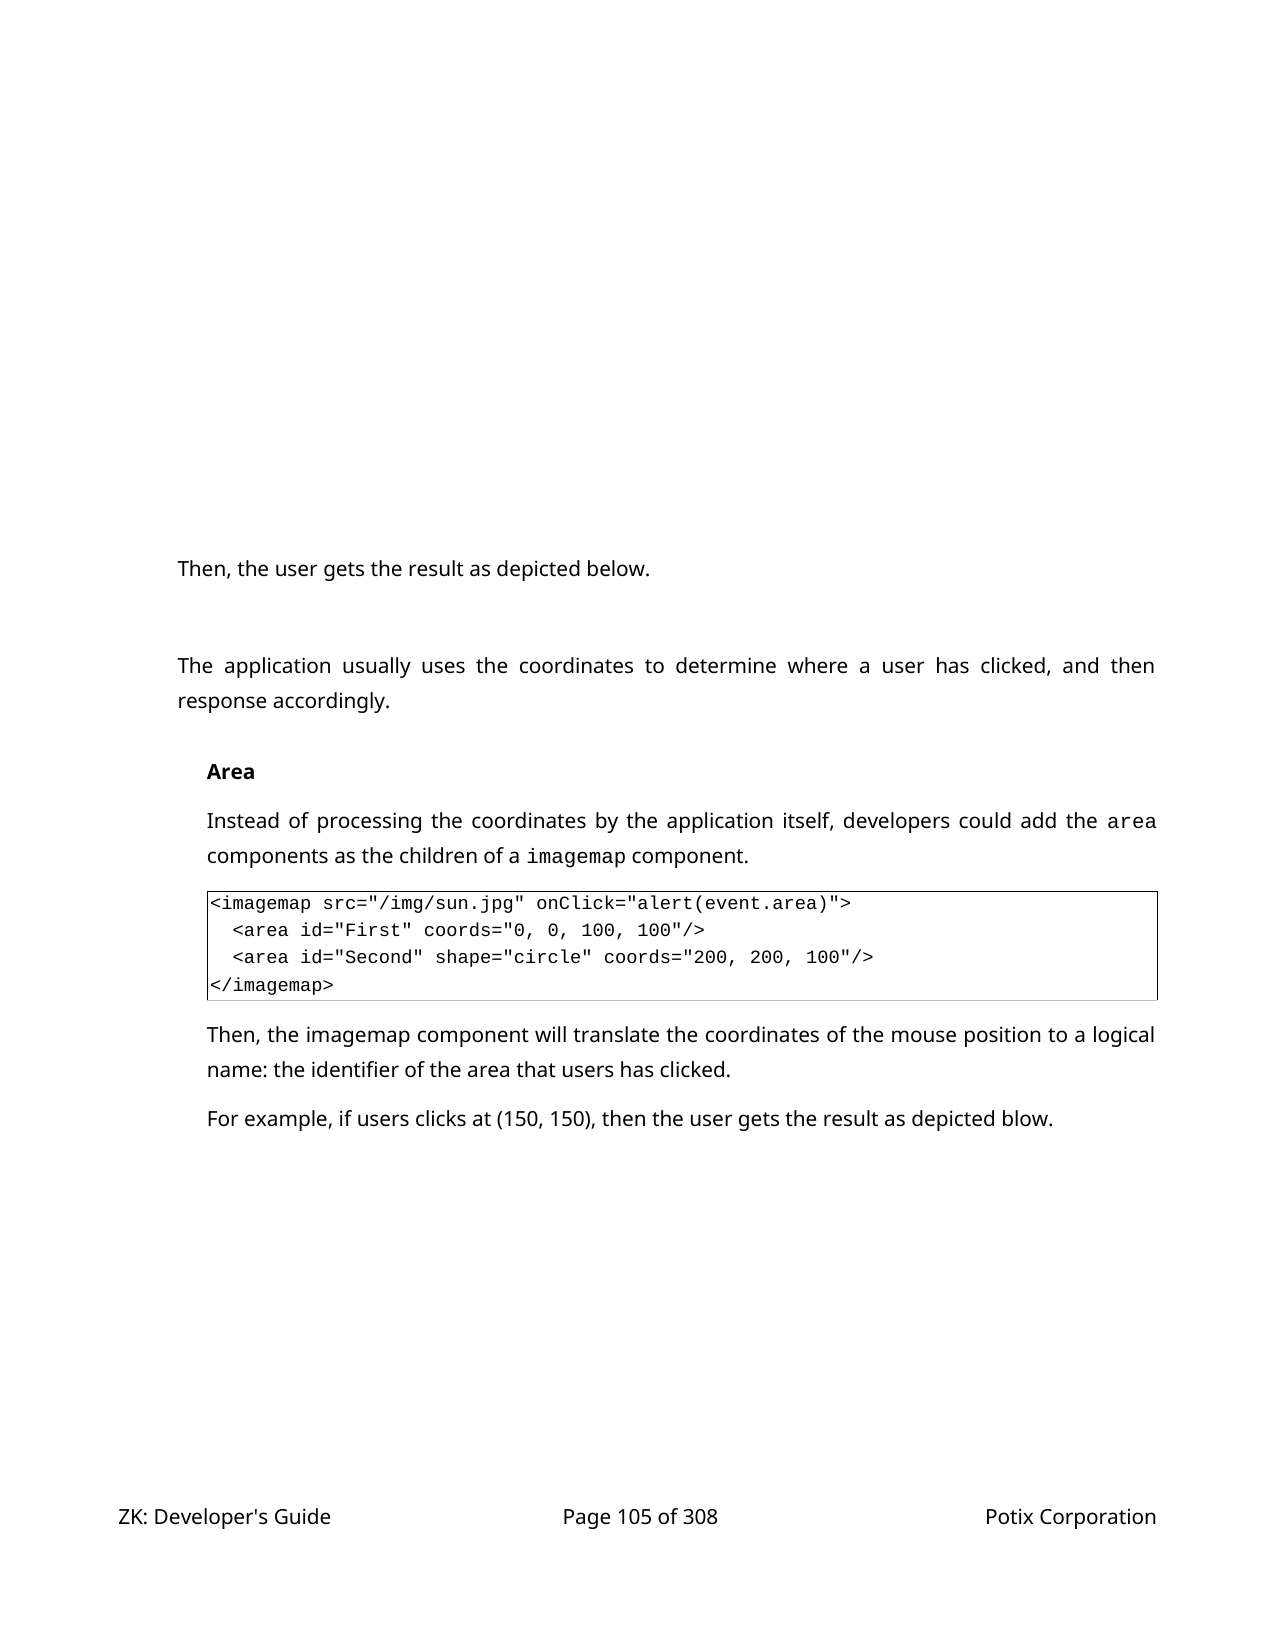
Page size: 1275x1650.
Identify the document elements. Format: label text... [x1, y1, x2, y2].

text The application usually uses the coordinates to determine where a user has clicked, and then response accordingly. [177, 651, 1157, 715]
text <imagemap src="/img/sun.jpg" onClick="alert(event.area)"> [208, 892, 1157, 915]
subtitle Area [207, 757, 1157, 786]
text <area id="First" coords="0, 0, 100, 100"/> [208, 918, 1157, 942]
text <area id="Second" shape="circle" coords="200, 200, 100"/> [208, 945, 1157, 969]
text Then, the user gets the result as depicted below. [177, 118, 1157, 582]
text Then, the imagemap component will translate the coordinates of the mouse position to a logical name: the identifier of the area that users has clicked. [207, 1020, 1157, 1084]
text Instead of processing the coordinates by the application itself, developers could add the area components as the children of a imagemap component. [207, 806, 1157, 870]
text For example, if users clicks at (150, 150), then the user gets the result as depicted blow. [207, 1104, 1157, 1133]
text </imagemap> [208, 972, 1157, 1000]
